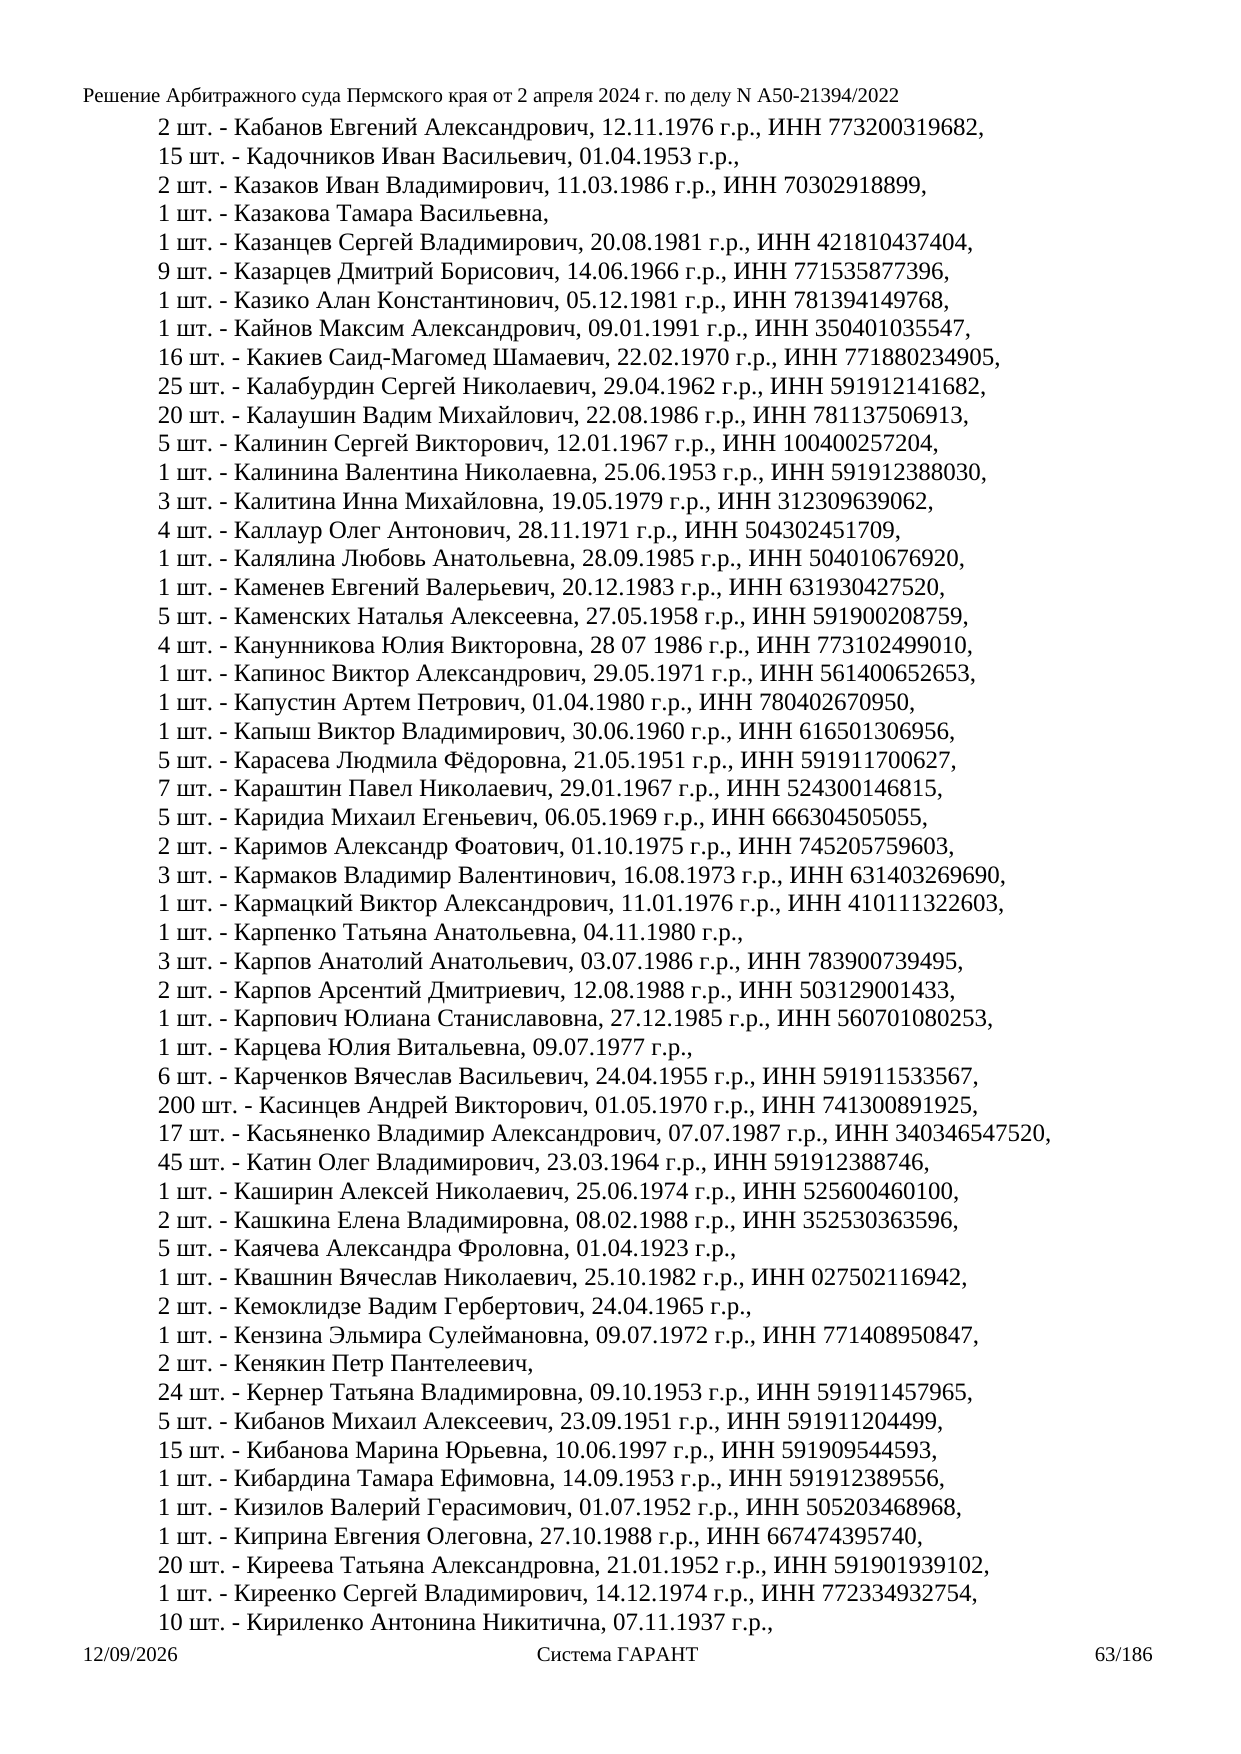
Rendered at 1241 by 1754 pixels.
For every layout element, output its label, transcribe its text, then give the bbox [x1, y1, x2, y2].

text 3 шт. - Калитина Инна Михайловна, 19.05.1979 г.р., ИНН 312309639062, [83, 486, 1157, 515]
text 17 шт. - Касьяненко Владимир Александрович, 07.07.1987 г.р., ИНН 340346547520, [83, 1118, 1157, 1147]
text 1 шт. - Кибардина Тамара Ефимовна, 14.09.1953 г.р., ИНН 591912389556, [83, 1463, 1157, 1492]
text 16 шт. - Какиев Саид-Магомед Шамаевич, 22.02.1970 г.р., ИНН 771880234905, [83, 342, 1157, 371]
text 2 шт. - Кемоклидзе Вадим Гербертович, 24.04.1965 г.р., [83, 1291, 1157, 1320]
text 1 шт. - Капустин Артем Петрович, 01.04.1980 г.р., ИНН 780402670950, [83, 687, 1157, 716]
text 7 шт. - Караштин Павел Николаевич, 29.01.1967 г.р., ИНН 524300146815, [83, 773, 1157, 802]
text 1 шт. - Кензина Эльмира Сулеймановна, 09.07.1972 г.р., ИНН 771408950847, [83, 1320, 1157, 1348]
text 2 шт. - Карпов Арсентий Дмитриевич, 12.08.1988 г.р., ИНН 503129001433, [83, 975, 1157, 1003]
text 1 шт. - Киприна Евгения Олеговна, 27.10.1988 г.р., ИНН 667474395740, [83, 1521, 1157, 1550]
text 1 шт. - Калялина Любовь Анатольевна, 28.09.1985 г.р., ИНН 504010676920, [83, 543, 1157, 572]
text 2 шт. - Каримов Александр Фоатович, 01.10.1975 г.р., ИНН 745205759603, [83, 831, 1157, 860]
text 1 шт. - Киреенко Сергей Владимирович, 14.12.1974 г.р., ИНН 772334932754, [83, 1578, 1157, 1607]
text 20 шт. - Калаушин Вадим Михайлович, 22.08.1986 г.р., ИНН 781137506913, [83, 400, 1157, 428]
text 1 шт. - Казакова Тамара Васильевна, [83, 198, 1157, 227]
text 1 шт. - Капыш Виктор Владимирович, 30.06.1960 г.р., ИНН 616501306956, [83, 716, 1157, 745]
text 1 шт. - Карпенко Татьяна Анатольевна, 04.11.1980 г.р., [83, 917, 1157, 946]
text 1 шт. - Казико Алан Константинович, 05.12.1981 г.р., ИНН 781394149768, [83, 285, 1157, 313]
text 9 шт. - Казарцев Дмитрий Борисович, 14.06.1966 г.р., ИНН 771535877396, [83, 256, 1157, 285]
text 2 шт. - Кенякин Петр Пантелеевич, [83, 1348, 1157, 1377]
text 1 шт. - Капинос Виктор Александрович, 29.05.1971 г.р., ИНН 561400652653, [83, 658, 1157, 687]
text 5 шт. - Каридиа Михаил Егеньевич, 06.05.1969 г.р., ИНН 666304505055, [83, 802, 1157, 831]
text 5 шт. - Кибанов Михаил Алексеевич, 23.09.1951 г.р., ИНН 591911204499, [83, 1406, 1157, 1435]
text 1 шт. - Казанцев Сергей Владимирович, 20.08.1981 г.р., ИНН 421810437404, [83, 227, 1157, 256]
text 1 шт. - Карпович Юлиана Станиславовна, 27.12.1985 г.р., ИНН 560701080253, [83, 1003, 1157, 1032]
text 15 шт. - Кибанова Марина Юрьевна, 10.06.1997 г.р., ИНН 591909544593, [83, 1435, 1157, 1463]
text 5 шт. - Каменских Наталья Алексеевна, 27.05.1958 г.р., ИНН 591900208759, [83, 601, 1157, 630]
text 1 шт. - Квашнин Вячеслав Николаевич, 25.10.1982 г.р., ИНН 027502116942, [83, 1262, 1157, 1291]
text 3 шт. - Карпов Анатолий Анатольевич, 03.07.1986 г.р., ИНН 783900739495, [83, 946, 1157, 975]
text 1 шт. - Каменев Евгений Валерьевич, 20.12.1983 г.р., ИНН 631930427520, [83, 572, 1157, 601]
text 10 шт. - Кириленко Антонина Никитична, 07.11.1937 г.р., [83, 1607, 1157, 1636]
text 200 шт. - Касинцев Андрей Викторович, 01.05.1970 г.р., ИНН 741300891925, [83, 1090, 1157, 1118]
text 5 шт. - Каячева Александра Фроловна, 01.04.1923 г.р., [83, 1233, 1157, 1262]
text 1 шт. - Кармацкий Виктор Александрович, 11.01.1976 г.р., ИНН 410111322603, [83, 888, 1157, 917]
text 20 шт. - Киреева Татьяна Александровна, 21.01.1952 г.р., ИНН 591901939102, [83, 1550, 1157, 1578]
text 4 шт. - Каллаур Олег Антонович, 28.11.1971 г.р., ИНН 504302451709, [83, 515, 1157, 543]
text 2 шт. - Кашкина Елена Владимировна, 08.02.1988 г.р., ИНН 352530363596, [83, 1205, 1157, 1233]
text 5 шт. - Карасева Людмила Фёдоровна, 21.05.1951 г.р., ИНН 591911700627, [83, 745, 1157, 773]
text 4 шт. - Канунникова Юлия Викторовна, 28 07 1986 г.р., ИНН 773102499010, [83, 630, 1157, 658]
text 6 шт. - Карченков Вячеслав Васильевич, 24.04.1955 г.р., ИНН 591911533567, [83, 1061, 1157, 1090]
text 1 шт. - Калинина Валентина Николаевна, 25.06.1953 г.р., ИНН 591912388030, [83, 457, 1157, 486]
text 5 шт. - Калинин Сергей Викторович, 12.01.1967 г.р., ИНН 100400257204, [83, 428, 1157, 457]
text 3 шт. - Кармаков Владимир Валентинович, 16.08.1973 г.р., ИНН 631403269690, [83, 860, 1157, 888]
text 24 шт. - Кернер Татьяна Владимировна, 09.10.1953 г.р., ИНН 591911457965, [83, 1377, 1157, 1406]
text 25 шт. - Калабурдин Сергей Николаевич, 29.04.1962 г.р., ИНН 591912141682, [83, 371, 1157, 400]
text 15 шт. - Кадочников Иван Васильевич, 01.04.1953 г.р., [83, 141, 1157, 170]
text 2 шт. - Казаков Иван Владимирович, 11.03.1986 г.р., ИНН 70302918899, [83, 170, 1157, 198]
text 1 шт. - Кайнов Максим Александрович, 09.01.1991 г.р., ИНН 350401035547, [83, 313, 1157, 342]
text 1 шт. - Кизилов Валерий Герасимович, 01.07.1952 г.р., ИНН 505203468968, [83, 1492, 1157, 1521]
text 45 шт. - Катин Олег Владимирович, 23.03.1964 г.р., ИНН 591912388746, [83, 1147, 1157, 1176]
text 1 шт. - Карцева Юлия Витальевна, 09.07.1977 г.р., [83, 1032, 1157, 1061]
text 1 шт. - Каширин Алексей Николаевич, 25.06.1974 г.р., ИНН 525600460100, [83, 1176, 1157, 1205]
text 2 шт. - Кабанов Евгений Александрович, 12.11.1976 г.р., ИНН 773200319682, [83, 112, 1157, 141]
